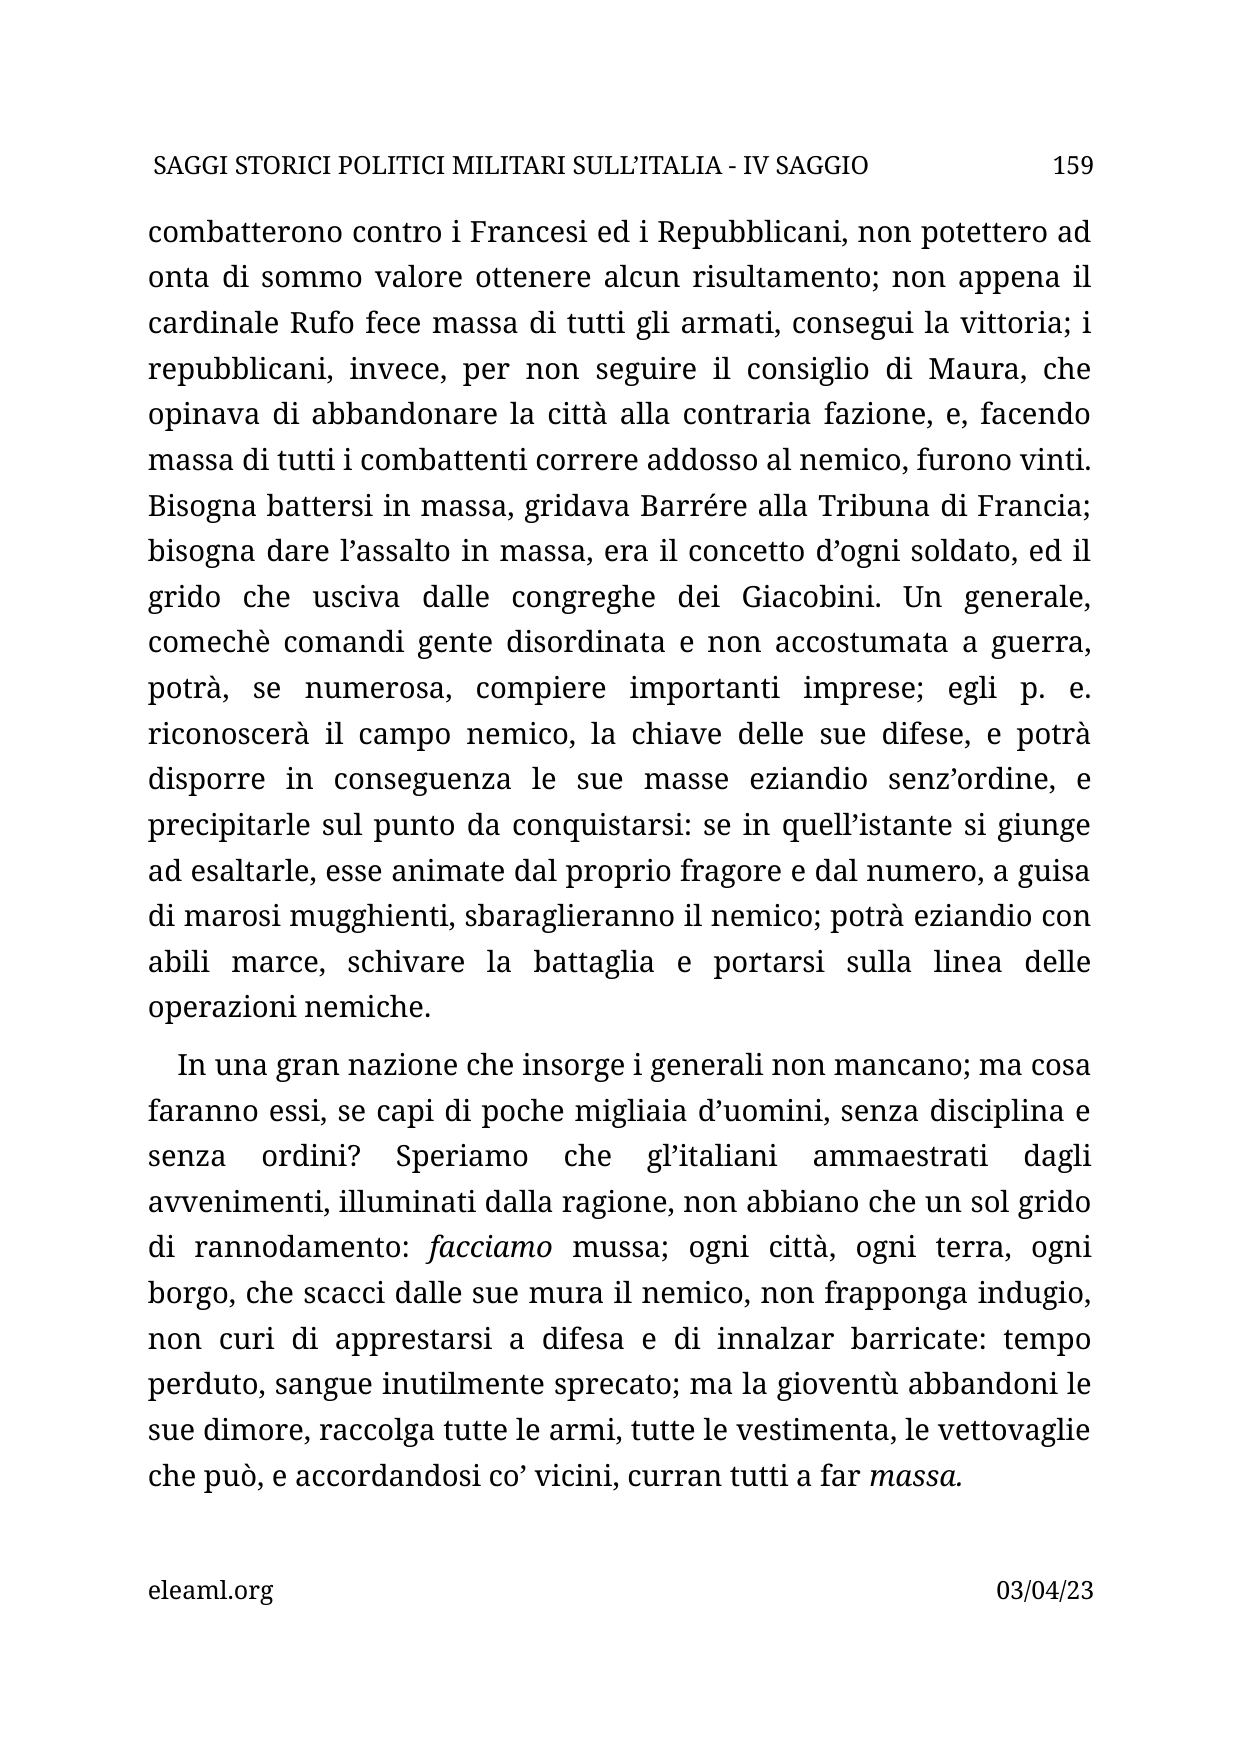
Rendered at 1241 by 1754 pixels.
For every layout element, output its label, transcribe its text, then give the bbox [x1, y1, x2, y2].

text combatterono contro i Francesi ed i Repubblicani, non potettero ad onta di sommo valore ottenere alcun risultamento; non appena il cardinale Rufo fece massa di tutti gli armati, consegui la vittoria; i repubblicani, invece, per non seguire il consiglio di Maura, che opinava di abbandonare la città alla contraria fazione, e, facendo massa di tutti i combattenti correre addosso al nemico, furono vinti. Bisogna battersi in massa, gridava Barrére alla Tribuna di Francia; bisogna dare l’assalto in massa, era il concetto d’ogni soldato, ed il grido che usciva dalle congreghe dei Giacobini. Un generale, comechè comandi gente disordinata e non accostumata a guerra, potrà, se numerosa, compiere importanti imprese; egli p. e. riconoscerà il campo nemico, la chiave delle sue difese, e potrà disporre in conseguenza le sue masse eziandio senz’ordine, e precipitarle sul punto da conquistarsi: se in quell’istante si giunge ad esaltarle, esse animate dal proprio fragore e dal numero, a guisa di marosi mugghienti, sbaraglieranno il nemico; potrà eziandio con abili marce, schivare la battaglia e portarsi sulla linea delle operazioni nemiche. [148, 211, 1093, 1026]
text In una gran nazione che insorge i generali non mancano; ma cosa faranno essi, se capi di poche migliaia d’uomini, senza disciplina e senza ordini? Speriamo che gl’italiani ammaestrati dagli avvenimenti, illuminati dalla ragione, non abbiano che un sol grido di rannodamento: facciamo mussa; ogni città, ogni terra, ogni borgo, che scacci dalle sue mura il nemico, non frapponga indugio, non curi di apprestarsi a difesa e di innalzar barricate: tempo perduto, sangue inutilmente sprecato; ma la gioventù abbandoni le sue dimore, raccolga tutte le armi, tutte le vestimenta, le vettovaglie che può, e accordandosi co’ vicini, curran tutti a far massa. [148, 1044, 1093, 1494]
